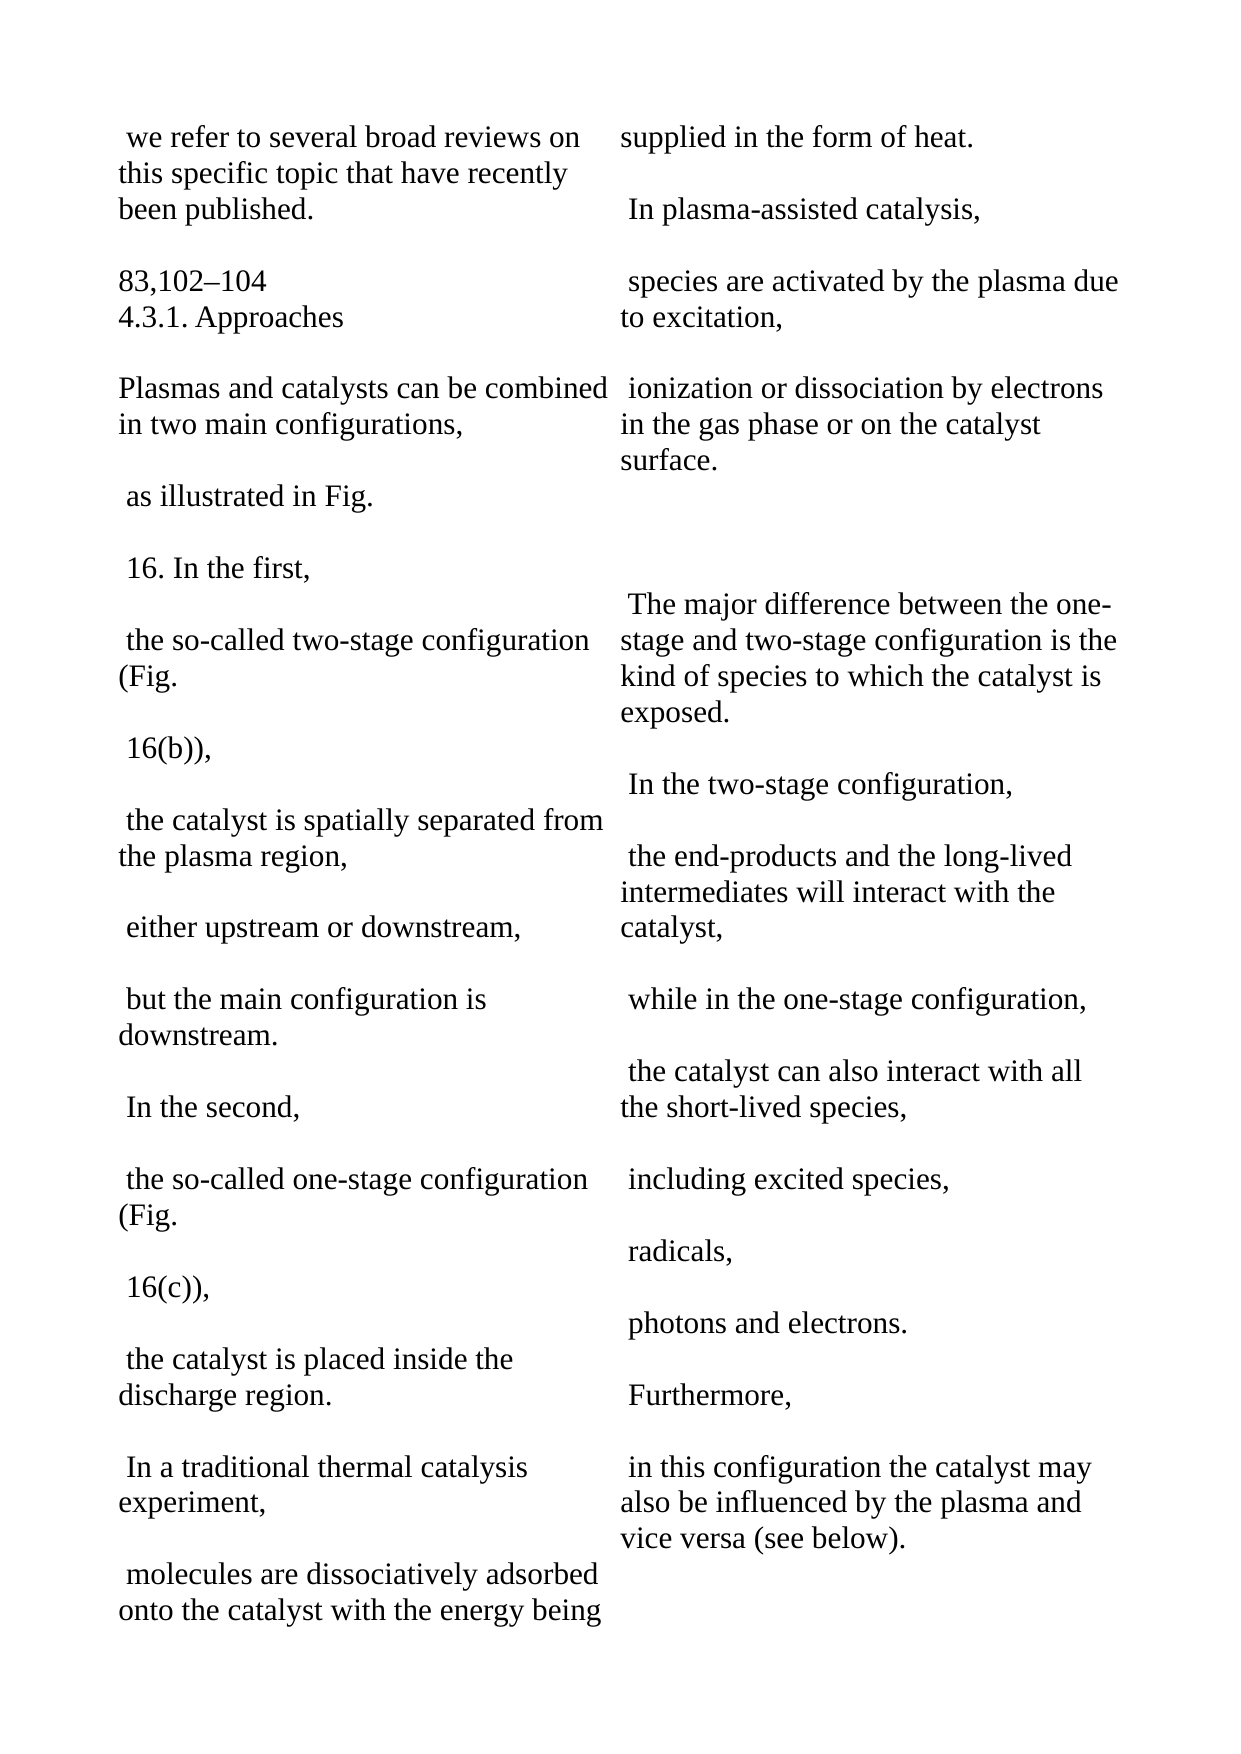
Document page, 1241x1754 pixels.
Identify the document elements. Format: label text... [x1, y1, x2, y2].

text the so-called two-stage configuration (Fig. [118, 621, 620, 693]
text the so-called one-stage configuration (Fig. [118, 1160, 620, 1232]
text In a traditional thermal catalysis experiment, [118, 1448, 620, 1520]
text In the two-stage configuration, [620, 765, 1122, 801]
text either upstream or downstream, [118, 909, 620, 945]
text molecules are dissociatively adsorbed onto the catalyst with the energy being [118, 1556, 620, 1627]
text Furthermore, [620, 1376, 1122, 1412]
text ionization or dissociation by electrons in the gas phase or on the catalyst surface. [620, 370, 1122, 477]
text in this configuration the catalyst may also be influenced by the plasma and vice versa (see below). [620, 1448, 1122, 1556]
text but the main configuration is downstream. [118, 981, 620, 1052]
text 4.3.1. Approaches [118, 298, 620, 334]
text photons and electrons. [620, 1304, 1122, 1340]
text The major difference between the one-stage and two-stage configuration is the kind of species to which the catalyst is exposed. [620, 585, 1122, 729]
text 16(b)), [118, 729, 620, 765]
text the catalyst is spatially separated from the plasma region, [118, 801, 620, 873]
text In plasma-assisted catalysis, [620, 190, 1122, 226]
text the catalyst can also interact with all the short-lived species, [620, 1052, 1122, 1124]
text radicals, [620, 1232, 1122, 1268]
text 16. In the first, [118, 549, 620, 585]
text the end-products and the long-lived intermediates will interact with the catalyst, [620, 837, 1122, 945]
text as illustrated in Fig. [118, 477, 620, 513]
text 16(c)), [118, 1268, 620, 1304]
text Plasmas and catalysts can be combined in two main configurations, [118, 370, 620, 442]
text supplied in the form of heat. [620, 118, 1122, 154]
text while in the one-stage configuration, [620, 981, 1122, 1017]
text In the second, [118, 1088, 620, 1124]
text species are activated by the plasma due to excitation, [620, 262, 1122, 334]
text the catalyst is placed inside the discharge region. [118, 1340, 620, 1412]
text 83,102–104 [118, 262, 620, 298]
text including excited species, [620, 1160, 1122, 1196]
text we refer to several broad reviews on this specific topic that have recently been published. [118, 118, 620, 226]
